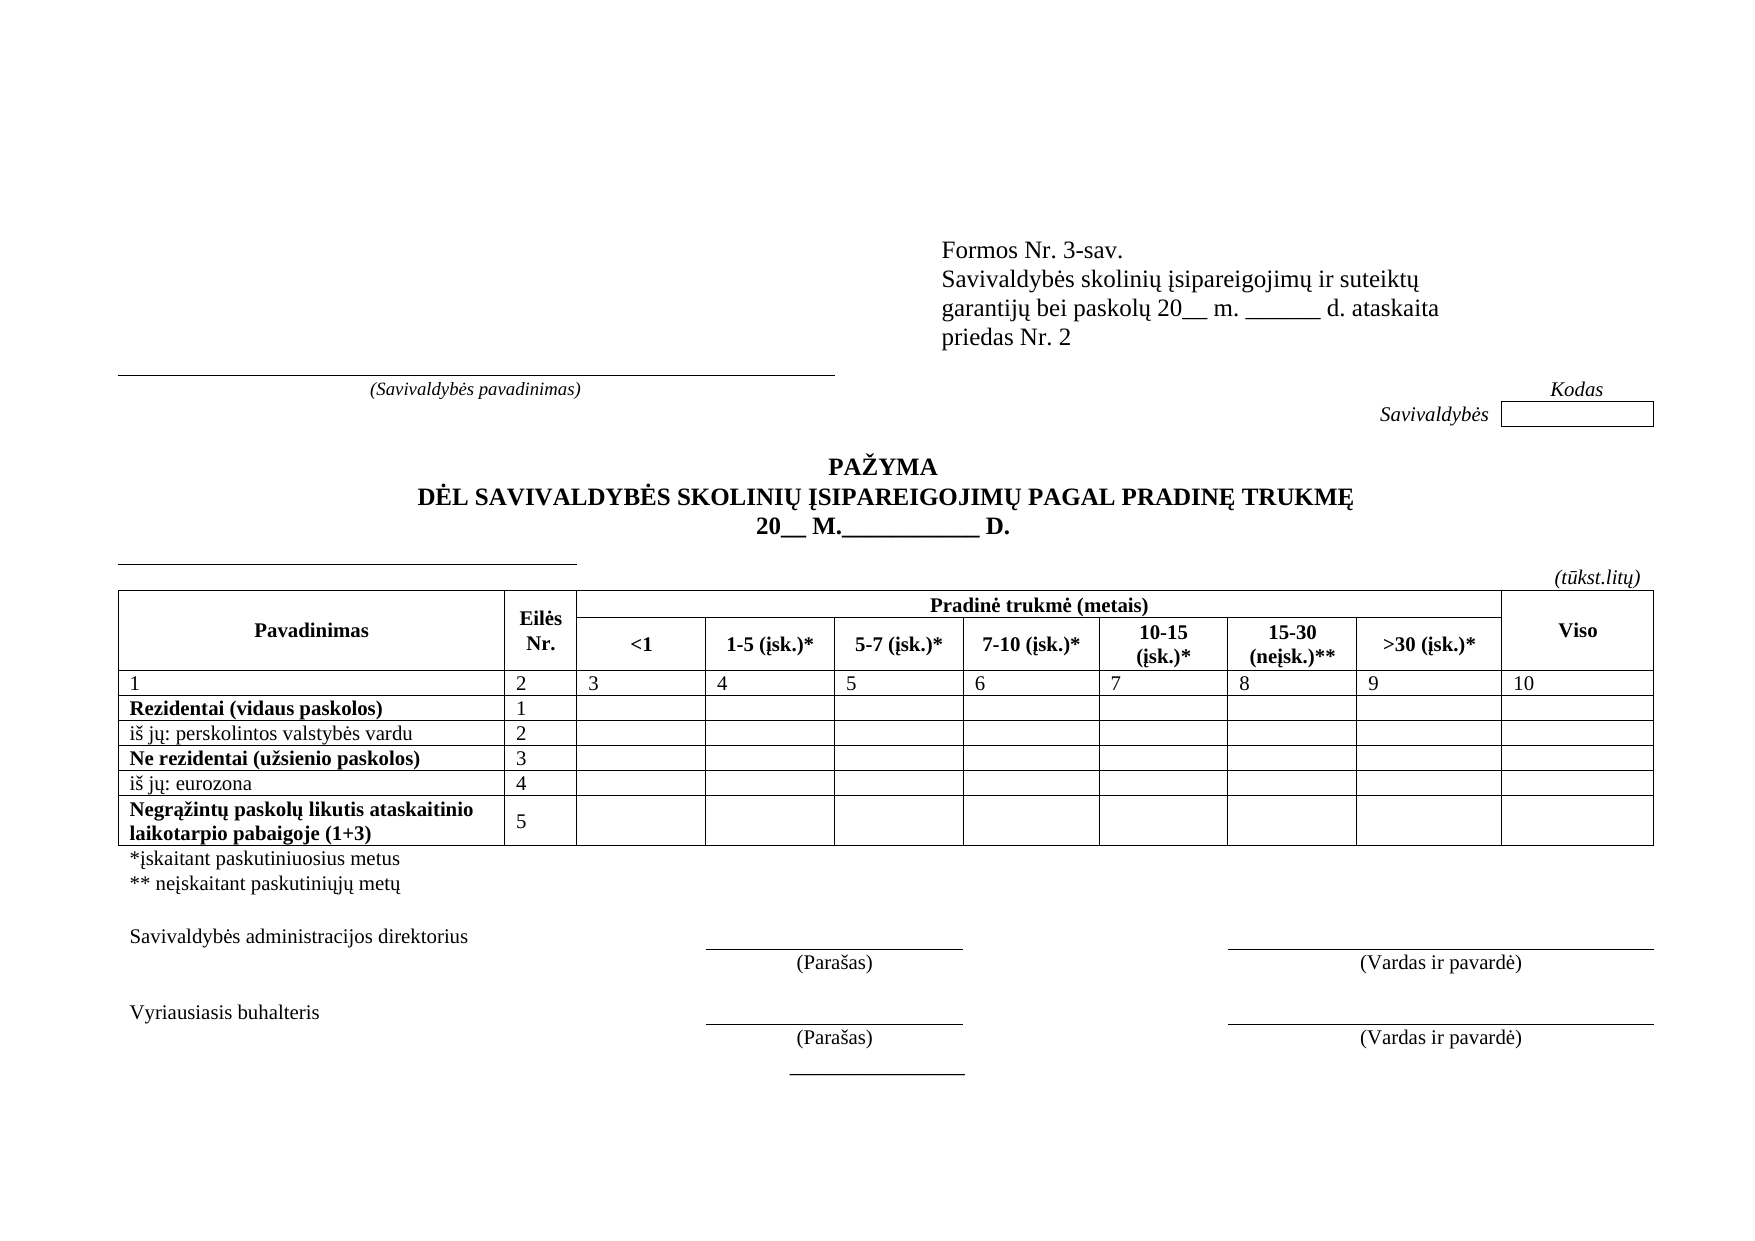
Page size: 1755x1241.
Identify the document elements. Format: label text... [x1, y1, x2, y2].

table_cell [505, 846, 577, 870]
table_cell [1502, 895, 1654, 920]
table_cell [963, 920, 1099, 948]
table_cell [706, 540, 834, 563]
table_cell 5 [835, 671, 963, 695]
table_cell (tūkst.litų) [1502, 564, 1654, 590]
table_cell 7-10 (įsk.)* [964, 618, 1099, 670]
table_cell Viso [1502, 591, 1653, 670]
table_cell [1099, 564, 1228, 590]
table_cell [505, 401, 577, 426]
table_cell [835, 401, 963, 426]
table_cell [835, 870, 963, 895]
table_cell [964, 721, 1099, 745]
table_cell [963, 846, 1099, 870]
table_cell 1 [119, 671, 504, 695]
table_cell [1502, 540, 1654, 563]
table_cell [577, 696, 705, 720]
table_cell 15-30 (neįsk.)** [1228, 618, 1356, 670]
table_header [1228, 350, 1357, 375]
table_cell 7 [1100, 671, 1227, 695]
table_cell [1357, 746, 1501, 770]
table_cell [1228, 426, 1357, 451]
table_cell [835, 564, 963, 590]
table_cell [1228, 870, 1357, 895]
table_cell [577, 771, 705, 795]
table_cell [1228, 540, 1357, 563]
table_cell [964, 771, 1099, 795]
table_cell [1357, 721, 1501, 745]
table_cell [118, 565, 504, 590]
table_cell [505, 870, 577, 895]
table_cell [1228, 696, 1356, 720]
table_cell (Vardas ir pavardė) [1228, 950, 1654, 974]
table_cell [505, 974, 577, 999]
table_cell [118, 1024, 504, 1049]
table_cell 3 [577, 671, 705, 695]
table_cell [706, 999, 1099, 1024]
table_cell 2 [505, 671, 576, 695]
table_cell [577, 721, 705, 745]
table_cell [1357, 999, 1502, 1024]
table_cell 2 [505, 721, 576, 745]
table_cell Rezidentai (vidaus paskolos) [119, 696, 504, 720]
table_cell [505, 895, 577, 920]
table_header [118, 350, 504, 375]
table_cell [963, 375, 1099, 401]
table_cell >30 (įsk.)* [1357, 618, 1501, 670]
table_cell Vyriausiasis buhalteris [118, 999, 577, 1024]
table_cell Kodas [1502, 375, 1654, 401]
table_cell [577, 401, 706, 426]
table_cell [706, 564, 834, 590]
table_cell [577, 796, 705, 845]
table_cell [706, 426, 834, 451]
text ______________ [118, 1049, 1636, 1077]
table_cell [118, 426, 504, 451]
table_cell [577, 999, 706, 1024]
table_cell [577, 949, 706, 974]
table_cell [964, 746, 1099, 770]
table_cell [577, 846, 706, 870]
table_cell [1357, 974, 1502, 999]
table_header [505, 350, 577, 375]
table_cell [505, 565, 577, 590]
table_cell [706, 696, 834, 720]
table_cell [1357, 375, 1502, 401]
table_cell [963, 540, 1099, 563]
table_cell [1228, 401, 1357, 426]
table_cell [706, 796, 834, 845]
table_cell [1357, 771, 1501, 795]
table_cell Eilės Nr. [505, 591, 576, 670]
table_cell [1357, 564, 1502, 590]
table_cell [835, 696, 963, 720]
table_cell [1100, 721, 1227, 745]
table_cell [1502, 402, 1653, 426]
table_cell [1099, 846, 1228, 870]
table_cell [963, 974, 1099, 999]
table_cell (Parašas) [706, 950, 963, 974]
table_cell [505, 540, 577, 563]
table_cell [1099, 375, 1228, 401]
table_cell [577, 746, 705, 770]
table_cell [835, 721, 963, 745]
table_cell [1502, 796, 1653, 845]
table_cell [706, 895, 834, 920]
table_cell PAŽYMA [118, 451, 1654, 482]
table_cell ** neįskaitant paskutiniųjų metų [118, 870, 504, 895]
table_cell [505, 1024, 577, 1049]
table_cell DĖL SAVIVALDYBĖS SKOLINIŲ ĮSIPAREIGOJIMŲ PAGAL PRADINĘ TRUKMĘ 20__ M.___________ D. [118, 482, 1654, 539]
table_cell Pavadinimas [119, 591, 504, 670]
table_cell [577, 974, 706, 999]
table_cell [835, 746, 963, 770]
table_cell [577, 540, 706, 563]
table_cell [835, 375, 963, 401]
table_cell [835, 540, 963, 563]
table_cell 6 [964, 671, 1099, 695]
table_cell Pradinė trukmė (metais) [577, 591, 1501, 617]
table_cell [706, 746, 834, 770]
table_cell [963, 401, 1099, 426]
table_cell [1357, 696, 1501, 720]
table_cell [1100, 746, 1227, 770]
table_cell (Vardas ir pavardė) [1228, 1025, 1654, 1049]
table_cell [1357, 540, 1502, 563]
table_cell iš jų: perskolintos valstybės vardu [119, 721, 504, 745]
table_cell [118, 540, 504, 563]
table_cell 1 [505, 696, 576, 720]
table_cell [1502, 846, 1654, 870]
table_cell [577, 870, 706, 895]
table_cell [835, 426, 963, 451]
table_cell 10 [1502, 671, 1653, 695]
table_cell [505, 949, 577, 974]
table_cell [1099, 870, 1228, 895]
table_cell [1099, 999, 1228, 1024]
table_cell [964, 696, 1099, 720]
text priedas Nr. 2 [118, 322, 1636, 350]
table_cell [577, 426, 706, 451]
table_cell [1099, 540, 1228, 563]
table_cell [1502, 771, 1653, 795]
table_header [1099, 350, 1228, 375]
table_cell [1502, 870, 1654, 895]
table_cell [1502, 920, 1654, 948]
table_cell [118, 949, 504, 974]
table_cell [1357, 895, 1502, 920]
table_cell 8 [1228, 671, 1356, 695]
table_cell [1099, 895, 1228, 920]
table_cell [118, 401, 504, 426]
table_cell [963, 426, 1099, 451]
table_cell Savivaldybės administracijos direktorius [118, 920, 577, 948]
table_cell [1228, 920, 1357, 948]
table_cell [1502, 696, 1653, 720]
text Savivaldybės skolinių įsipareigojimų ir suteiktų [118, 264, 1636, 293]
table_cell Savivaldybės [1357, 401, 1501, 426]
table_cell [1228, 375, 1357, 401]
table_cell [1228, 895, 1357, 920]
table_cell [1502, 999, 1654, 1024]
table_cell [1099, 949, 1228, 974]
table_cell [835, 796, 963, 845]
table_cell [1502, 746, 1653, 770]
table_cell [706, 974, 834, 999]
table_cell [1357, 920, 1502, 948]
table_cell [835, 974, 963, 999]
table_cell [1100, 771, 1227, 795]
table_cell [1099, 974, 1228, 999]
table_cell [706, 771, 834, 795]
table_cell Negrąžintų paskolų likutis ataskaitinio laikotarpio pabaigoje (1+3) [119, 796, 504, 845]
table_cell 9 [1357, 671, 1501, 695]
table_cell (Parašas) [706, 1025, 963, 1049]
table_cell [1502, 974, 1654, 999]
table_cell [963, 1024, 1099, 1049]
table_cell [1100, 796, 1227, 845]
table_cell 1-5 (įsk.)* [706, 618, 834, 670]
table_cell 5-7 (įsk.)* [835, 618, 963, 670]
table_cell [1502, 721, 1653, 745]
table_cell [577, 1024, 706, 1049]
table_cell <1 [577, 618, 705, 670]
table_cell Ne rezidentai (užsienio paskolos) [119, 746, 504, 770]
table_cell [1228, 564, 1357, 590]
table_cell [835, 846, 963, 870]
table_cell [1228, 771, 1356, 795]
table_cell [835, 771, 963, 795]
table_cell [577, 564, 706, 590]
table_header [1357, 350, 1502, 375]
table_cell [118, 895, 504, 920]
table_cell 4 [505, 771, 576, 795]
table_cell [577, 895, 706, 920]
table_cell [1357, 846, 1502, 870]
table_cell [1357, 870, 1502, 895]
table_header [963, 350, 1099, 375]
table_header [706, 350, 834, 375]
table_cell [1228, 999, 1357, 1024]
table_header [577, 350, 706, 375]
table_cell [1099, 426, 1228, 451]
table_cell 10-15 (įsk.)* [1100, 618, 1227, 670]
text garantijų bei paskolų 20__ m. ______ d. ataskaita [118, 293, 1636, 322]
table_cell [1228, 796, 1356, 845]
table_cell 3 [505, 746, 576, 770]
table_cell [963, 949, 1099, 974]
table_cell [706, 721, 834, 745]
table_header [1502, 350, 1654, 375]
table_cell [577, 920, 706, 948]
table_cell [1099, 920, 1228, 948]
table_cell [118, 974, 504, 999]
table_cell (Savivaldybės pavadinimas) [118, 376, 834, 401]
table_cell [505, 426, 577, 451]
table_cell [1099, 401, 1228, 426]
table_cell [964, 796, 1099, 845]
table_cell [706, 846, 834, 870]
table_cell [1357, 796, 1501, 845]
table_cell [1099, 1024, 1228, 1049]
table_cell iš jų: eurozona [119, 771, 504, 795]
table_cell [1357, 426, 1502, 451]
table_cell [963, 870, 1099, 895]
table_cell [706, 920, 963, 948]
table_cell [1502, 427, 1654, 451]
table_cell 4 [706, 671, 834, 695]
table_cell [1228, 721, 1356, 745]
table_header [835, 350, 963, 375]
text Formos Nr. 3-sav. [118, 235, 1636, 264]
table_cell [963, 564, 1099, 590]
table_cell [706, 401, 834, 426]
table_cell *įskaitant paskutiniuosius metus [118, 846, 504, 870]
table_cell [1100, 696, 1227, 720]
table_cell [1228, 846, 1357, 870]
table_cell 5 [505, 796, 576, 845]
table_cell [1228, 746, 1356, 770]
table_cell [1228, 974, 1357, 999]
table_cell [963, 895, 1099, 920]
table_cell [706, 870, 834, 895]
table_cell [835, 895, 963, 920]
